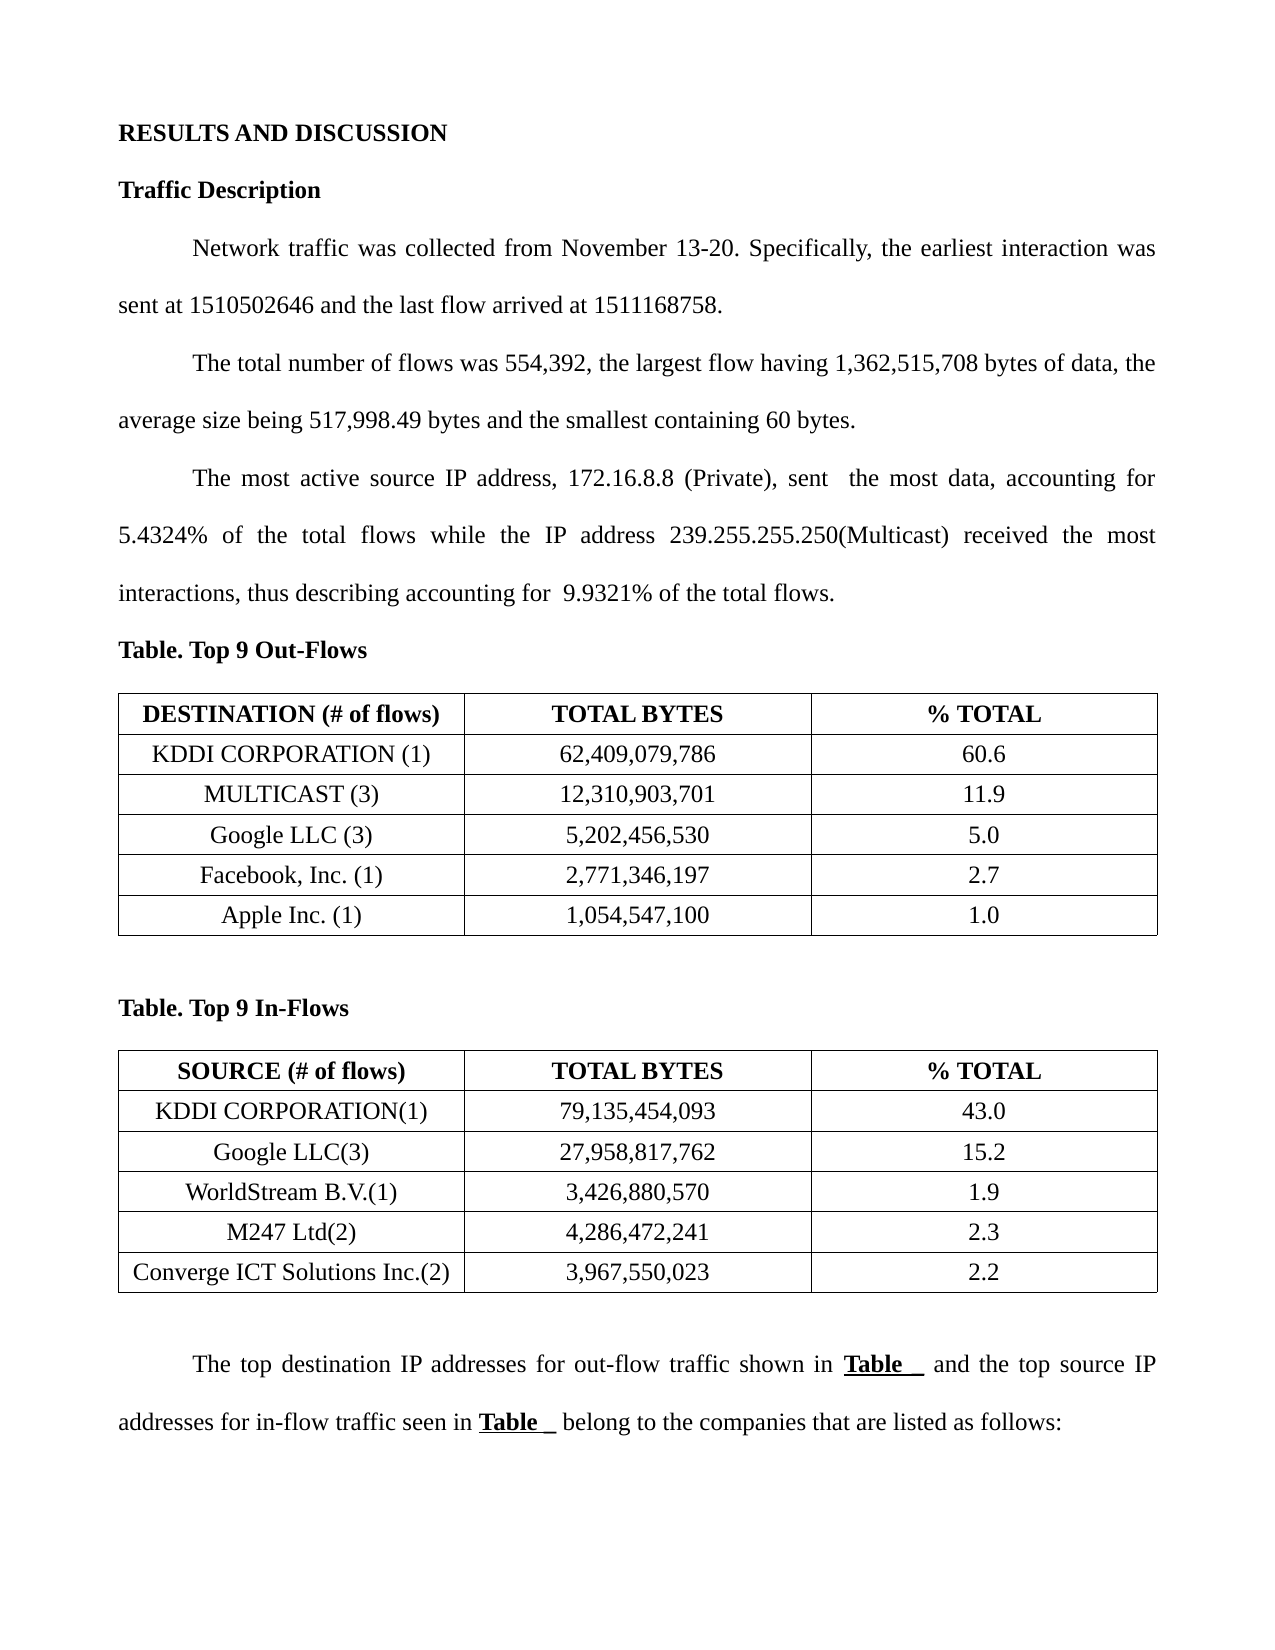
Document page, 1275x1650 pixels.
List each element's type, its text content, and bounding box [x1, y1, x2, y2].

table_cell 11.9 [812, 775, 1157, 814]
table_cell KDDI CORPORATION (1) [119, 735, 464, 774]
table_cell 3,426,880,570 [465, 1172, 811, 1211]
table_header TOTAL BYTES [465, 694, 811, 733]
table_cell 1.0 [812, 896, 1157, 935]
table_cell 1.9 [812, 1172, 1157, 1211]
table_cell 12,310,903,701 [465, 775, 811, 814]
table_header DESTINATION (# of flows) [119, 694, 464, 733]
table_cell 5.0 [812, 815, 1157, 854]
table_cell Google LLC (3) [119, 815, 464, 854]
table_cell 2.7 [812, 855, 1157, 895]
table_cell MULTICAST (3) [119, 775, 464, 814]
table_header TOTAL BYTES [465, 1051, 811, 1090]
table_cell 3,967,550,023 [465, 1253, 811, 1292]
text The most active source IP address, 172.16.8.8 (Private), sent the most data, accounting for 5.4324% of the total flows while the IP address 239.255.255.250(Multicast) received the most interactions, thus describing accounting for 9.9321% of the total flows. [118, 463, 1157, 607]
table_cell Facebook, Inc. (1) [119, 855, 464, 895]
table_cell 4,286,472,241 [465, 1212, 811, 1252]
table_header % TOTAL [812, 694, 1157, 733]
table_cell Google LLC(3) [119, 1132, 464, 1171]
table_header SOURCE (# of flows) [119, 1051, 464, 1090]
table_cell WorldStream B.V.(1) [119, 1172, 464, 1211]
text Traffic Description [118, 176, 1157, 204]
table_cell 2,771,346,197 [465, 855, 811, 895]
text The total number of flows was 554,392, the largest flow having 1,362,515,708 bytes of data, the average size being 517,998.49 bytes and the smallest containing 60 bytes. [118, 348, 1157, 434]
table_cell 62,409,079,786 [465, 735, 811, 774]
text Table. Top 9 Out-Flows [118, 636, 1157, 664]
text RESULTS AND DISCUSSION [118, 118, 1157, 147]
table_cell 60.6 [812, 735, 1157, 774]
table_header % TOTAL [812, 1051, 1157, 1090]
table_cell 43.0 [812, 1091, 1157, 1131]
text The top destination IP addresses for out-flow traffic shown in Table _ and the top source IP addresses for in-flow traffic seen in Table _ belong to the companies that are listed as follows: [118, 1349, 1157, 1436]
table_cell 2.3 [812, 1212, 1157, 1252]
table_cell M247 Ltd(2) [119, 1212, 464, 1252]
table_cell Converge ICT Solutions Inc.(2) [119, 1253, 464, 1292]
table_cell Apple Inc. (1) [119, 896, 464, 935]
table_cell 27,958,817,762 [465, 1132, 811, 1171]
table_cell 5,202,456,530 [465, 815, 811, 854]
table_cell 1,054,547,100 [465, 896, 811, 935]
text Table. Top 9 In-Flows [118, 993, 1157, 1021]
table_cell 79,135,454,093 [465, 1091, 811, 1131]
table_cell 15.2 [812, 1132, 1157, 1171]
table_cell 2.2 [812, 1253, 1157, 1292]
text Network traffic was collected from November 13-20. Specifically, the earliest interaction was sent at 1510502646 and the last flow arrived at 1511168758. [118, 233, 1157, 319]
table_cell KDDI CORPORATION(1) [119, 1091, 464, 1131]
